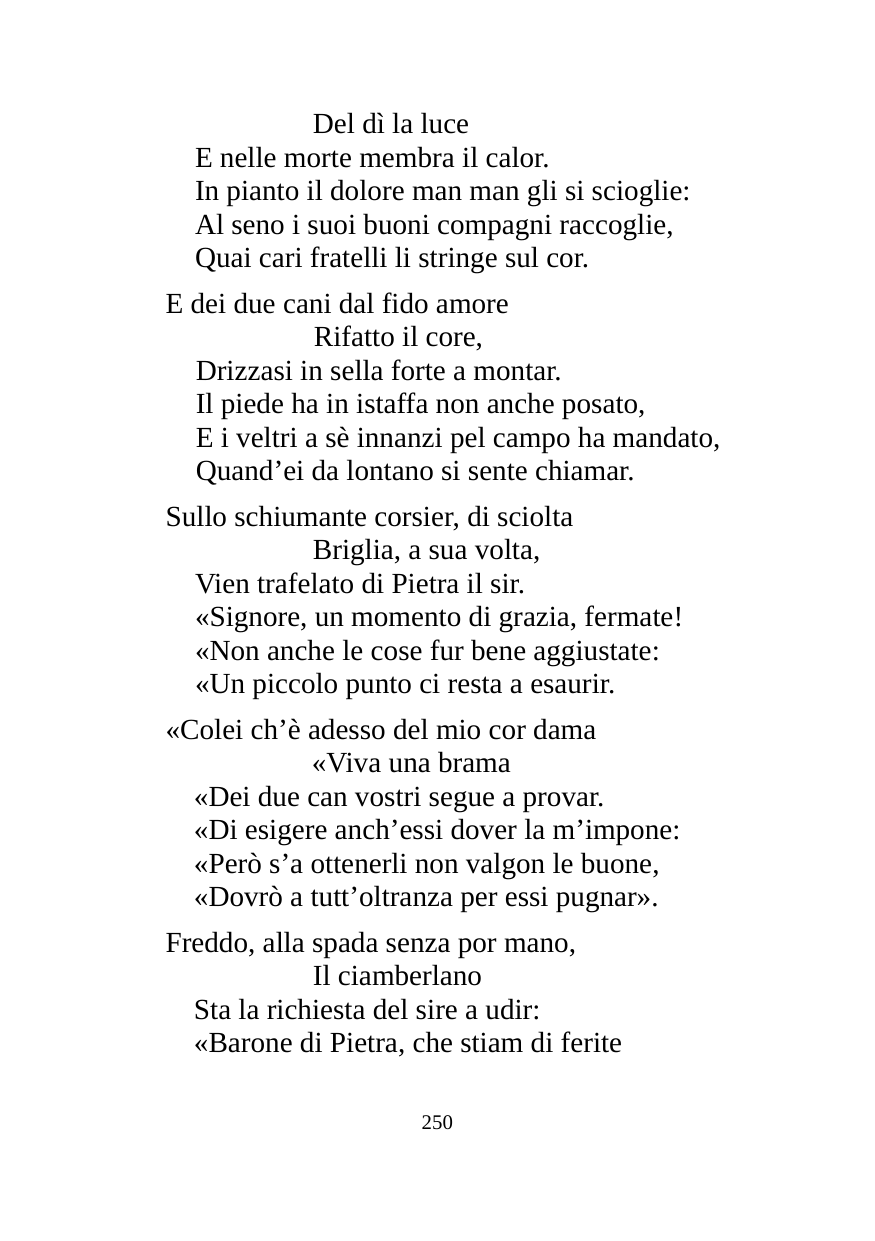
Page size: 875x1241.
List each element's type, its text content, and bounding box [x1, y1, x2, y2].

text E dei due cani dal fido amore [165, 286, 768, 319]
text «Colei ch’è adesso del mio cor dama [165, 712, 768, 745]
text Rifatto il core, [314, 319, 768, 353]
text Sta la richiesta del sire a udir: [194, 992, 768, 1025]
text Quai cari fratelli li stringe sul cor. [195, 240, 768, 274]
text «Però s’a ottenerli non valgon le buone, [194, 846, 768, 879]
text Sullo schiumante corsier, di sciolta [165, 499, 768, 532]
text «Viva una brama [312, 745, 768, 779]
text «Dovrò a tutt’oltranza per essi pugnar». [194, 879, 768, 913]
text Vien trafelato di Pietra il sir. [195, 566, 768, 599]
text «Di esigere anch’essi dover la m’impone: [194, 812, 768, 846]
text «Barone di Pietra, che stiam di ferite [194, 1025, 768, 1059]
text Del dì la luce [313, 106, 768, 140]
text Al seno i suoi buoni compagni raccoglie, [195, 207, 768, 240]
text E nelle morte membra il calor. [195, 140, 768, 173]
text «Dei due can vostri segue a provar. [194, 779, 768, 812]
text Il piede ha in istaffa non anche posato, [196, 386, 768, 420]
text Drizzasi in sella forte a montar. [196, 353, 768, 386]
text «Un piccolo punto ci resta a esaurir. [195, 666, 768, 700]
text Briglia, a sua volta, [313, 532, 768, 566]
text Freddo, alla spada senza por mano, [165, 925, 768, 958]
text In pianto il dolore man man gli si scioglie: [195, 173, 768, 207]
text Quand’ei da lontano si sente chiamar. [196, 453, 768, 487]
text Il ciamberlano [313, 958, 768, 992]
text «Signore, un momento di grazia, fermate! [195, 599, 768, 633]
text «Non anche le cose fur bene aggiustate: [195, 633, 768, 666]
text E i veltri a sè innanzi pel campo ha mandato, [196, 420, 768, 453]
